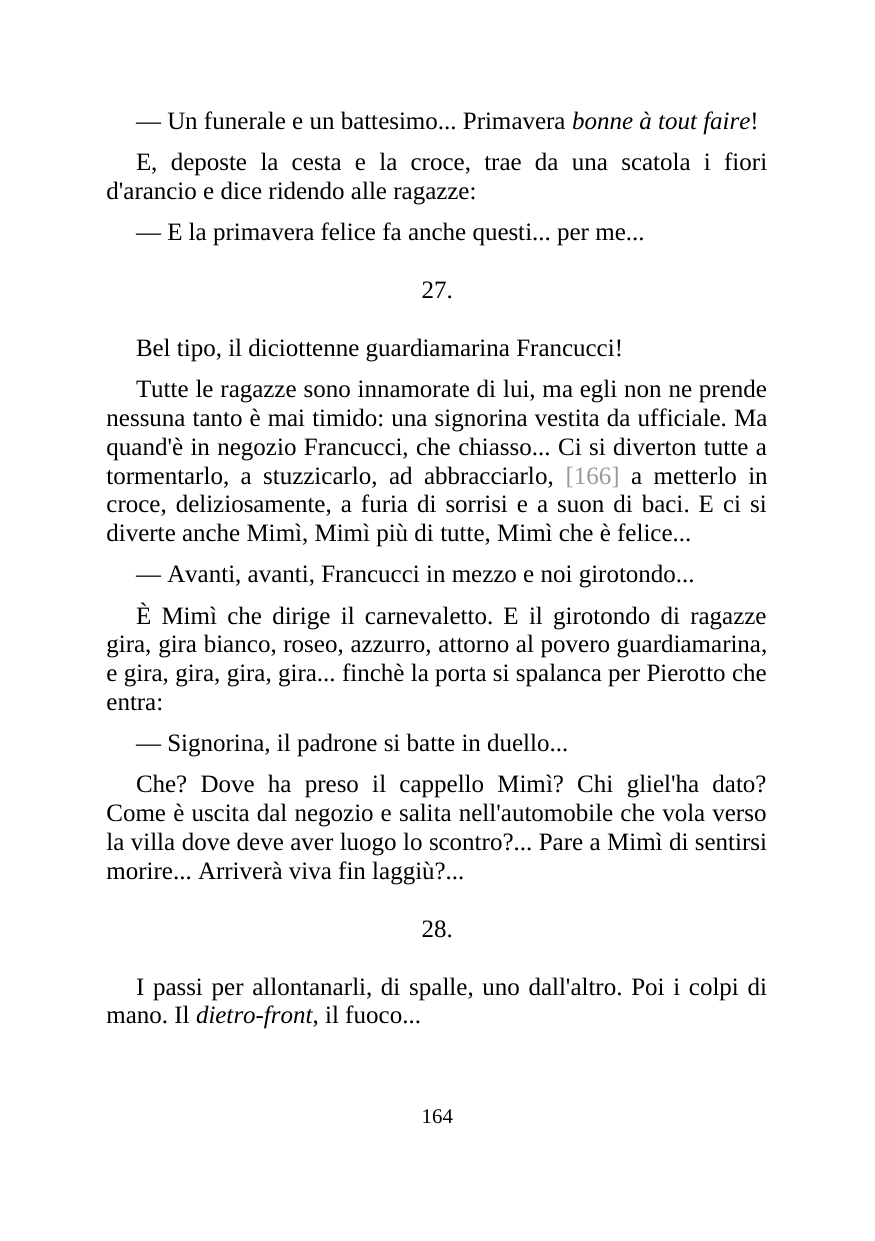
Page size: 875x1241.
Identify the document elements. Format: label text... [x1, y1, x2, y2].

subtitle 28. [106, 914, 768, 942]
text — Avanti, avanti, Francucci in mezzo e noi girotondo... [106, 559, 768, 588]
text I passi per allontanarli, di spalle, uno dall'altro. Poi i colpi di mano. Il dietro-front, il fuoco... [106, 972, 768, 1029]
text Tutte le ragazze sono innamorate di lui, ma egli non ne prende nessuna tanto è mai timido: una signorina vestita da ufficiale. Ma quand'è in negozio Francucci, che chiasso... Ci si diverton tutte a tormentarlo, a stuzzicarlo, ad abbracciarlo, [166] a metterlo in croce, deliziosamente, a furia di sorrisi e a suon di baci. E ci si diverte anche Mimì, Mimì più di tutte, Mimì che è felice... [106, 374, 768, 547]
text Bel tipo, il diciottenne guardiamarina Francucci! [106, 333, 768, 362]
subtitle 27. [106, 275, 768, 304]
text È Mimì che dirige il carnevaletto. E il girotondo di ragazze gira, gira bianco, roseo, azzurro, attorno al povero guardiamarina, e gira, gira, gira, gira... finchè la porta si spalanca per Pierotto che entra: [106, 601, 768, 716]
text Che? Dove ha preso il cappello Mimì? Chi gliel'ha dato? Come è uscita dal negozio e salita nell'automobile che vola verso la villa dove deve aver luogo lo scontro?... Pare a Mimì di sentirsi morire... Arriverà viva fin laggiù?... [106, 769, 768, 884]
text — Signorina, il padrone si batte in duello... [106, 728, 768, 757]
text — Un funerale e un battesimo... Primavera bonne à tout faire! [106, 106, 768, 135]
text — E la primavera felice fa anche questi... per me... [106, 217, 768, 246]
text E, deposte la cesta e la croce, trae da una scatola i fiori d'arancio e dice ridendo alle ragazze: [106, 147, 768, 205]
